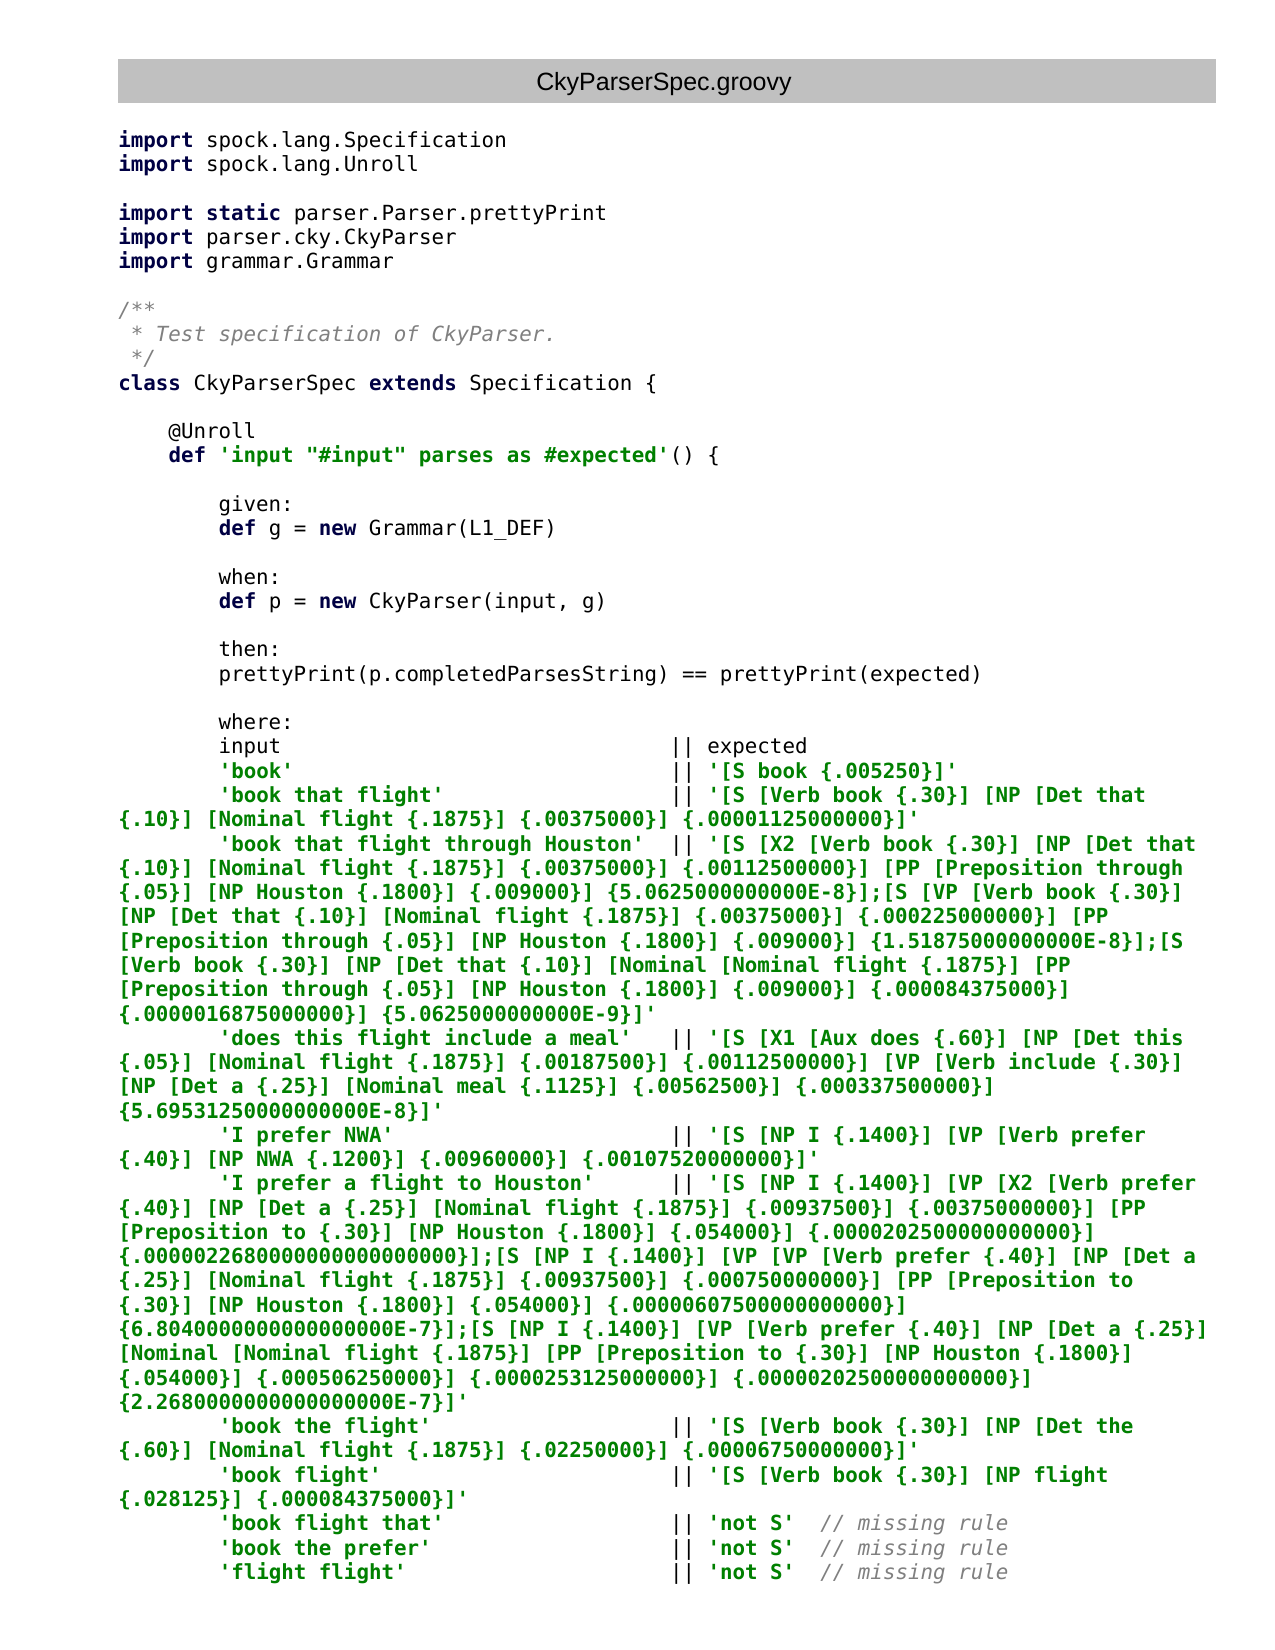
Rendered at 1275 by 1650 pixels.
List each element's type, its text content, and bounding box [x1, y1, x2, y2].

text /** [118, 298, 1216, 322]
text 'book flight' || '[S [Verb book {.30}] [NP flight {.028125}] {.000084375000}]' [118, 1463, 1216, 1511]
text input || expected [118, 734, 1216, 759]
text prettyPrint(p.completedParsesString) == prettyPrint(expected) [118, 662, 1216, 686]
text def g = new Grammar(L1_DEF) [118, 516, 1216, 540]
text import grammar.Grammar [118, 249, 1216, 273]
text import static parser.Parser.prettyPrint [118, 201, 1216, 225]
text 'flight flight' || 'not S' // missing rule [118, 1560, 1216, 1584]
text 'book flight that' || 'not S' // missing rule [118, 1511, 1216, 1536]
text 'I prefer a flight to Houston' || '[S [NP I {.1400}] [VP [X2 [Verb prefer {.40}] [NP [Det a {.25}] [Nominal flight {.1875}] {.00937500}] {.00375000000}] [PP [Preposition to {.30}] [NP Houston {.1800}] {.054000}] {.0000202500000000000}] {.0000022680000000000000000}];[S [NP I {.1400}] [VP [VP [Verb prefer {.40}] [NP [Det a {.25}] [Nominal flight {.1875}] {.00937500}] {.000750000000}] [PP [Preposition to {.30}] [NP Houston {.1800}] {.054000}] {.00000607500000000000}] {6.8040000000000000000E-7}];[S [NP I {.1400}] [VP [Verb prefer {.40}] [NP [Det a {.25}] [Nominal [Nominal flight {.1875}] [PP [Preposition to {.30}] [NP Houston {.1800}] {.054000}] {.000506250000}] {.0000253125000000}] {.00000202500000000000}] {2.2680000000000000000E-7}]' [118, 1171, 1216, 1414]
text 'does this flight include a meal' || '[S [X1 [Aux does {.60}] [NP [Det this {.05}] [Nominal flight {.1875}] {.00187500}] {.00112500000}] [VP [Verb include {.30}] [NP [Det a {.25}] [Nominal meal {.1125}] {.00562500}] {.000337500000}] {5.69531250000000000E-8}]' [118, 1026, 1216, 1123]
text 'book the prefer' || 'not S' // missing rule [118, 1536, 1216, 1560]
text when: [118, 565, 1216, 589]
text import spock.lang.Specification [118, 128, 1216, 152]
text 'book that flight through Houston' || '[S [X2 [Verb book {.30}] [NP [Det that {.10}] [Nominal flight {.1875}] {.00375000}] {.00112500000}] [PP [Preposition through {.05}] [NP Houston {.1800}] {.009000}] {5.0625000000000E-8}];[S [VP [Verb book {.30}] [NP [Det that {.10}] [Nominal flight {.1875}] {.00375000}] {.000225000000}] [PP [Preposition through {.05}] [NP Houston {.1800}] {.009000}] {1.51875000000000E-8}];[S [Verb book {.30}] [NP [Det that {.10}] [Nominal [Nominal flight {.1875}] [PP [Preposition through {.05}] [NP Houston {.1800}] {.009000}] {.000084375000}] {.0000016875000000}] {5.0625000000000E-9}]' [118, 832, 1216, 1026]
text import spock.lang.Unroll [118, 152, 1216, 176]
text class CkyParserSpec extends Specification { [118, 371, 1216, 395]
text 'book' || '[S book {.005250}]' [118, 759, 1216, 783]
table_header CkyParserSpec.groovy [118, 59, 1216, 103]
text 'I prefer NWA' || '[S [NP I {.1400}] [VP [Verb prefer {.40}] [NP NWA {.1200}] {.00960000}] {.00107520000000}]' [118, 1123, 1216, 1171]
text import parser.cky.CkyParser [118, 225, 1216, 249]
text then: [118, 637, 1216, 662]
text def p = new CkyParser(input, g) [118, 589, 1216, 613]
text given: [118, 492, 1216, 516]
text */ [118, 346, 1216, 371]
text * Test specification of CkyParser. [118, 322, 1216, 346]
text 'book the flight' || '[S [Verb book {.30}] [NP [Det the {.60}] [Nominal flight {.1875}] {.02250000}] {.00006750000000}]' [118, 1414, 1216, 1463]
text 'book that flight' || '[S [Verb book {.30}] [NP [Det that {.10}] [Nominal flight {.1875}] {.00375000}] {.00001125000000}]' [118, 783, 1216, 832]
text @Unroll [118, 419, 1216, 443]
text where: [118, 710, 1216, 734]
text def 'input "#input" parses as #expected'() { [118, 443, 1216, 468]
